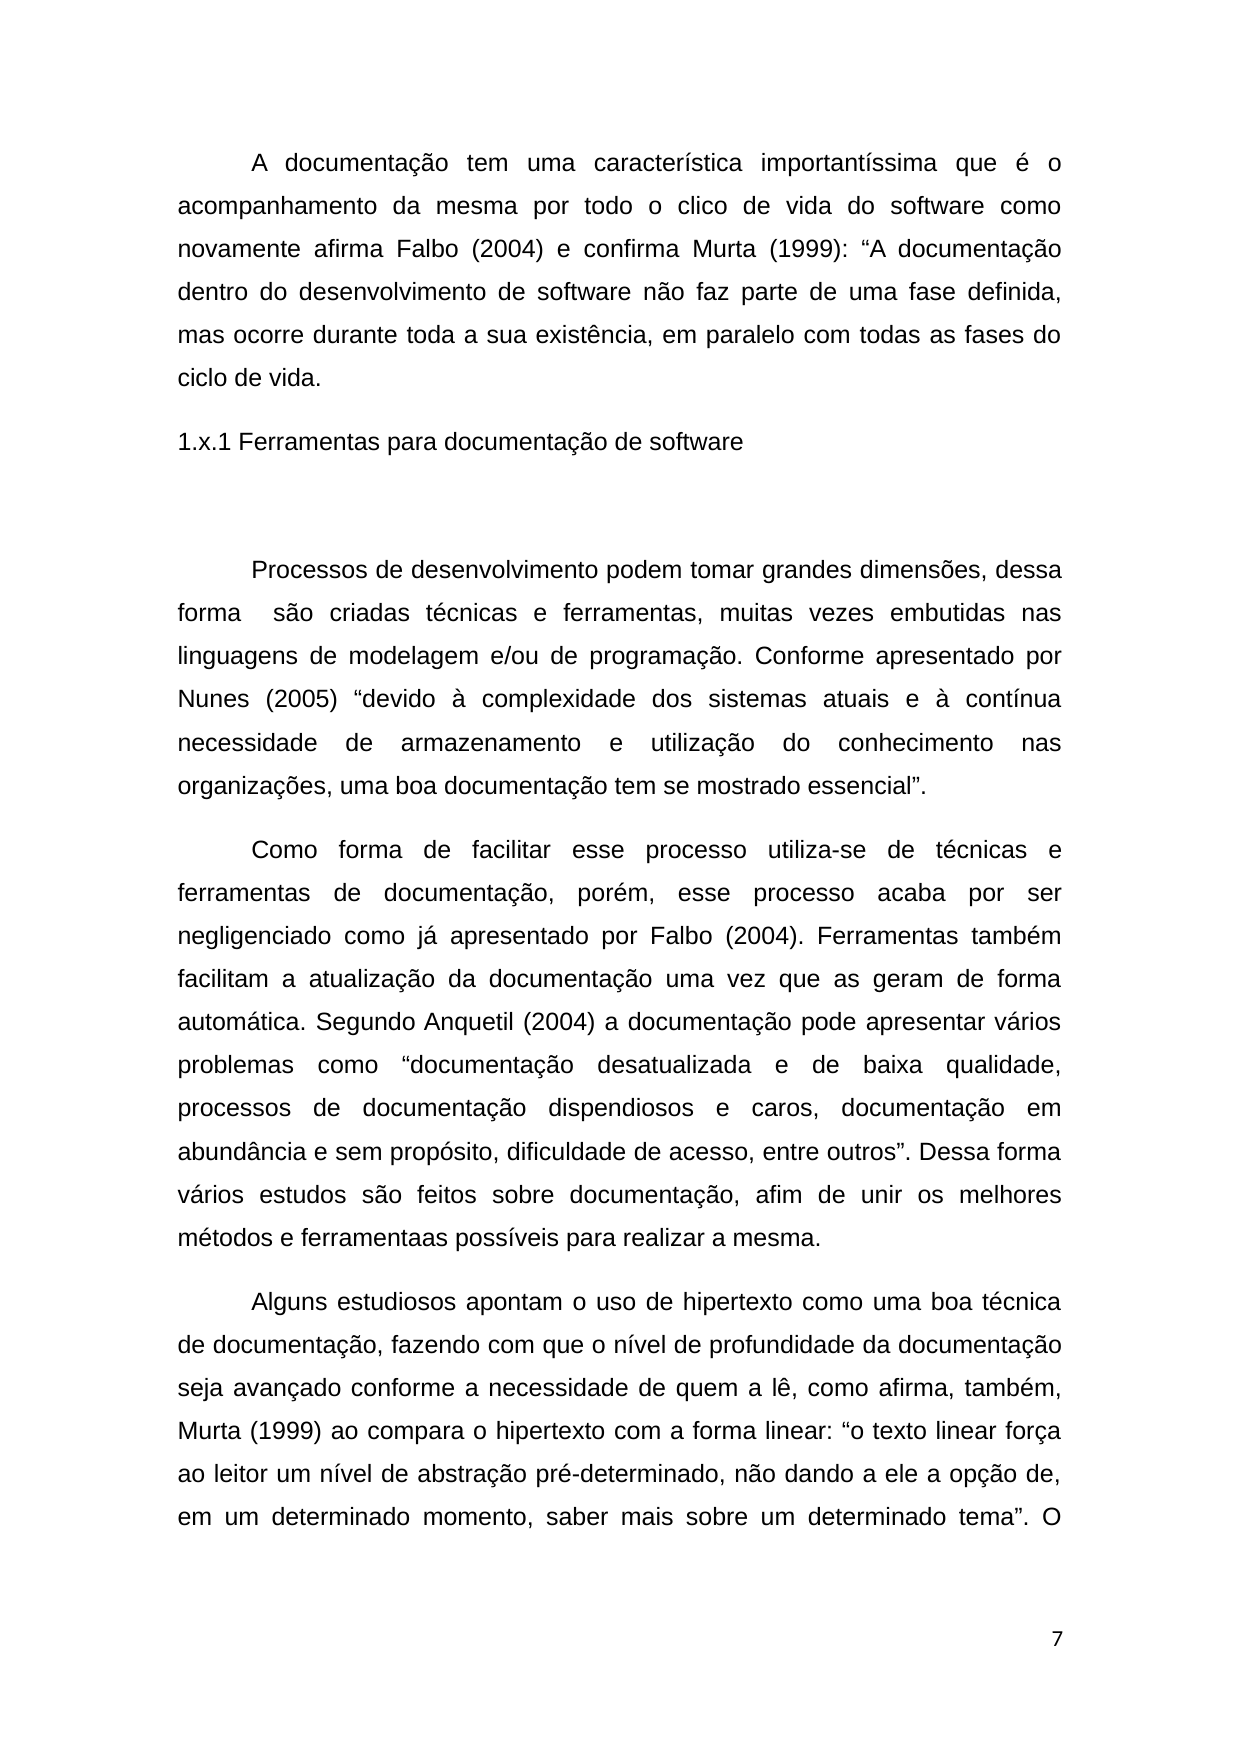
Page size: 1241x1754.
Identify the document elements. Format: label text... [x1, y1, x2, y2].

text 1.x.1 Ferramentas para documentação de software [177, 427, 1063, 456]
text Processos de desenvolvimento podem tomar grandes dimensões, dessa forma são criadas técnicas e ferramentas, muitas vezes embutidas nas linguagens de modelagem e/ou de programação. Conforme apresentado por Nunes (2005) “devido à complexidade dos sistemas atuais e à contínua necessidade de armazenamento e utilização do conhecimento nas organizações, uma boa documentação tem se mostrado essencial”. [177, 555, 1063, 799]
text A documentação tem uma característica importantíssima que é o acompanhamento da mesma por todo o clico de vida do software como novamente afirma Falbo (2004) e confirma Murta (1999): “A documentação dentro do desenvolvimento de software não faz parte de uma fase definida, mas ocorre durante toda a sua existência, em paralelo com todas as fases do ciclo de vida. [177, 148, 1063, 392]
text Como forma de facilitar esse processo utiliza-se de técnicas e ferramentas de documentação, porém, esse processo acaba por ser negligenciado como já apresentado por Falbo (2004). Ferramentas também facilitam a atualização da documentação uma vez que as geram de forma automática. Segundo Anquetil (2004) a documentação pode apresentar vários problemas como “documentação desatualizada e de baixa qualidade, processos de documentação dispendiosos e caros, documentação em abundância e sem propósito, dificuldade de acesso, entre outros”. Dessa forma vários estudos são feitos sobre documentação, afim de unir os melhores métodos e ferramentaas possíveis para realizar a mesma. [177, 835, 1063, 1252]
text Alguns estudiosos apontam o uso de hipertexto como uma boa técnica de documentação, fazendo com que o nível de profundidade da documentação seja avançado conforme a necessidade de quem a lê, como afirma, também, Murta (1999) ao compara o hipertexto com a forma linear: “o texto linear força ao leitor um nível de abstração pré-determinado, não dando a ele a opção de, em um determinado momento, saber mais sobre um determinado tema”. O [177, 1287, 1063, 1531]
